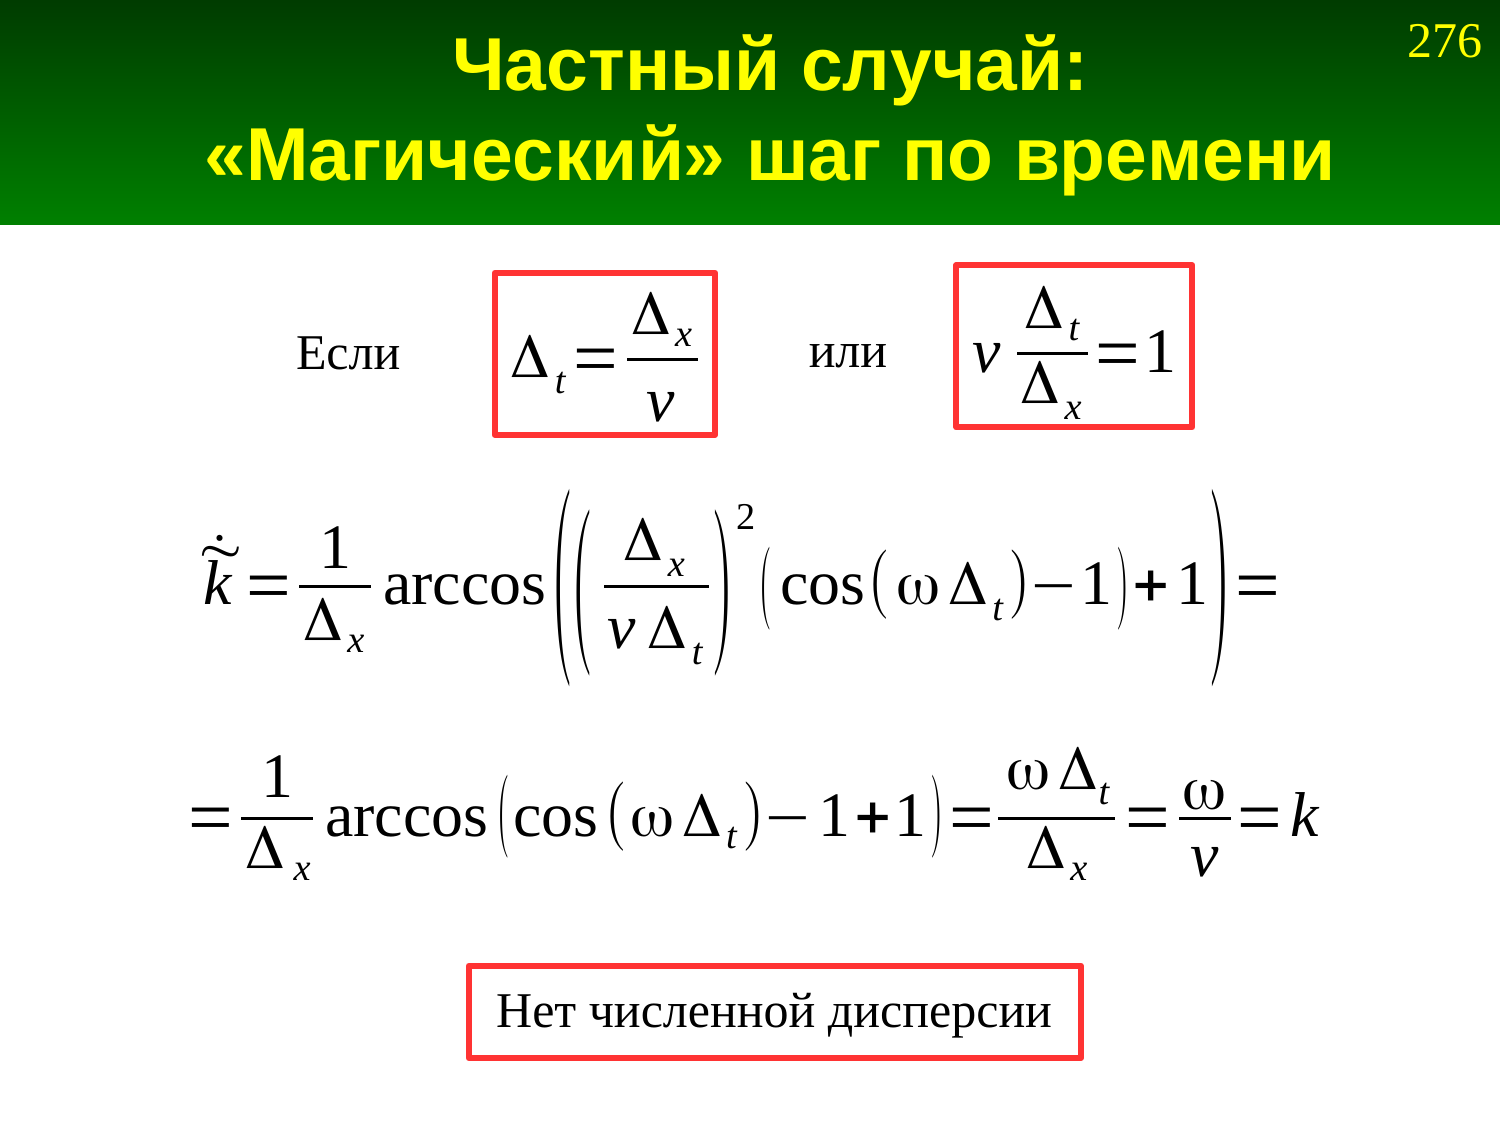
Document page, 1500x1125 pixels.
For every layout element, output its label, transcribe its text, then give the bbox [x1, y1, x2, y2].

text_box Если [281, 312, 416, 388]
chart [169, 741, 1338, 893]
title Частный случай: «Магический» шаг по времени [100, 7, 1441, 204]
text_box Нет численной дисперсии [481, 970, 1068, 1045]
chart [498, 286, 712, 432]
text_box или [794, 309, 903, 385]
chart [959, 280, 1189, 424]
chart [179, 485, 1301, 691]
